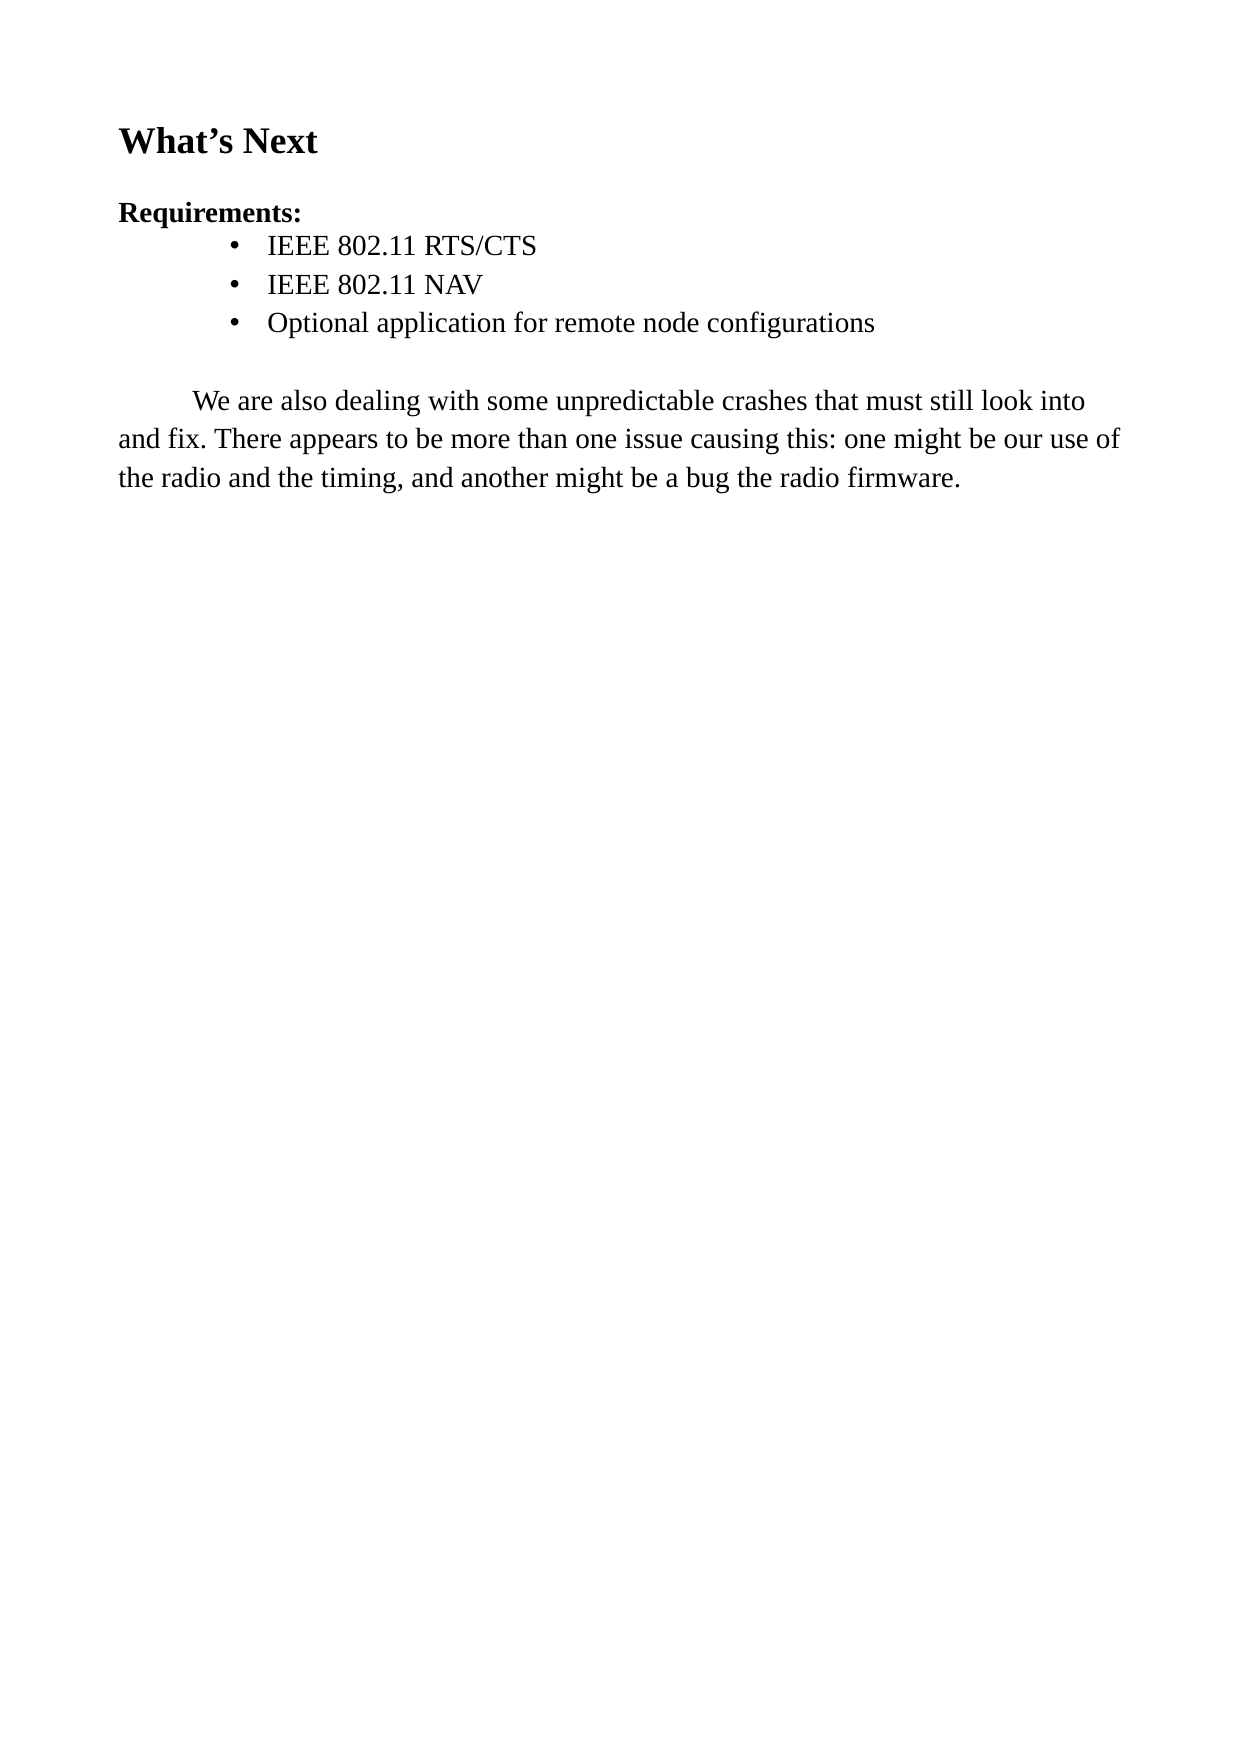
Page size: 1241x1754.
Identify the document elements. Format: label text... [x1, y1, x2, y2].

list IEEE 802.11 NAV [229, 267, 1122, 301]
text We are also dealing with some unpredictable crashes that must still look into and fix. There appears to be more than one issue causing this: one might be our use of the radio and the timing, and another might be a bug the radio firmware. [118, 383, 1122, 493]
list Optional application for remote node configurations [229, 306, 1122, 339]
text What’s Next [118, 118, 1122, 161]
list IEEE 802.11 RTS/CTS [229, 228, 1122, 262]
text Requirements: [118, 195, 1122, 228]
